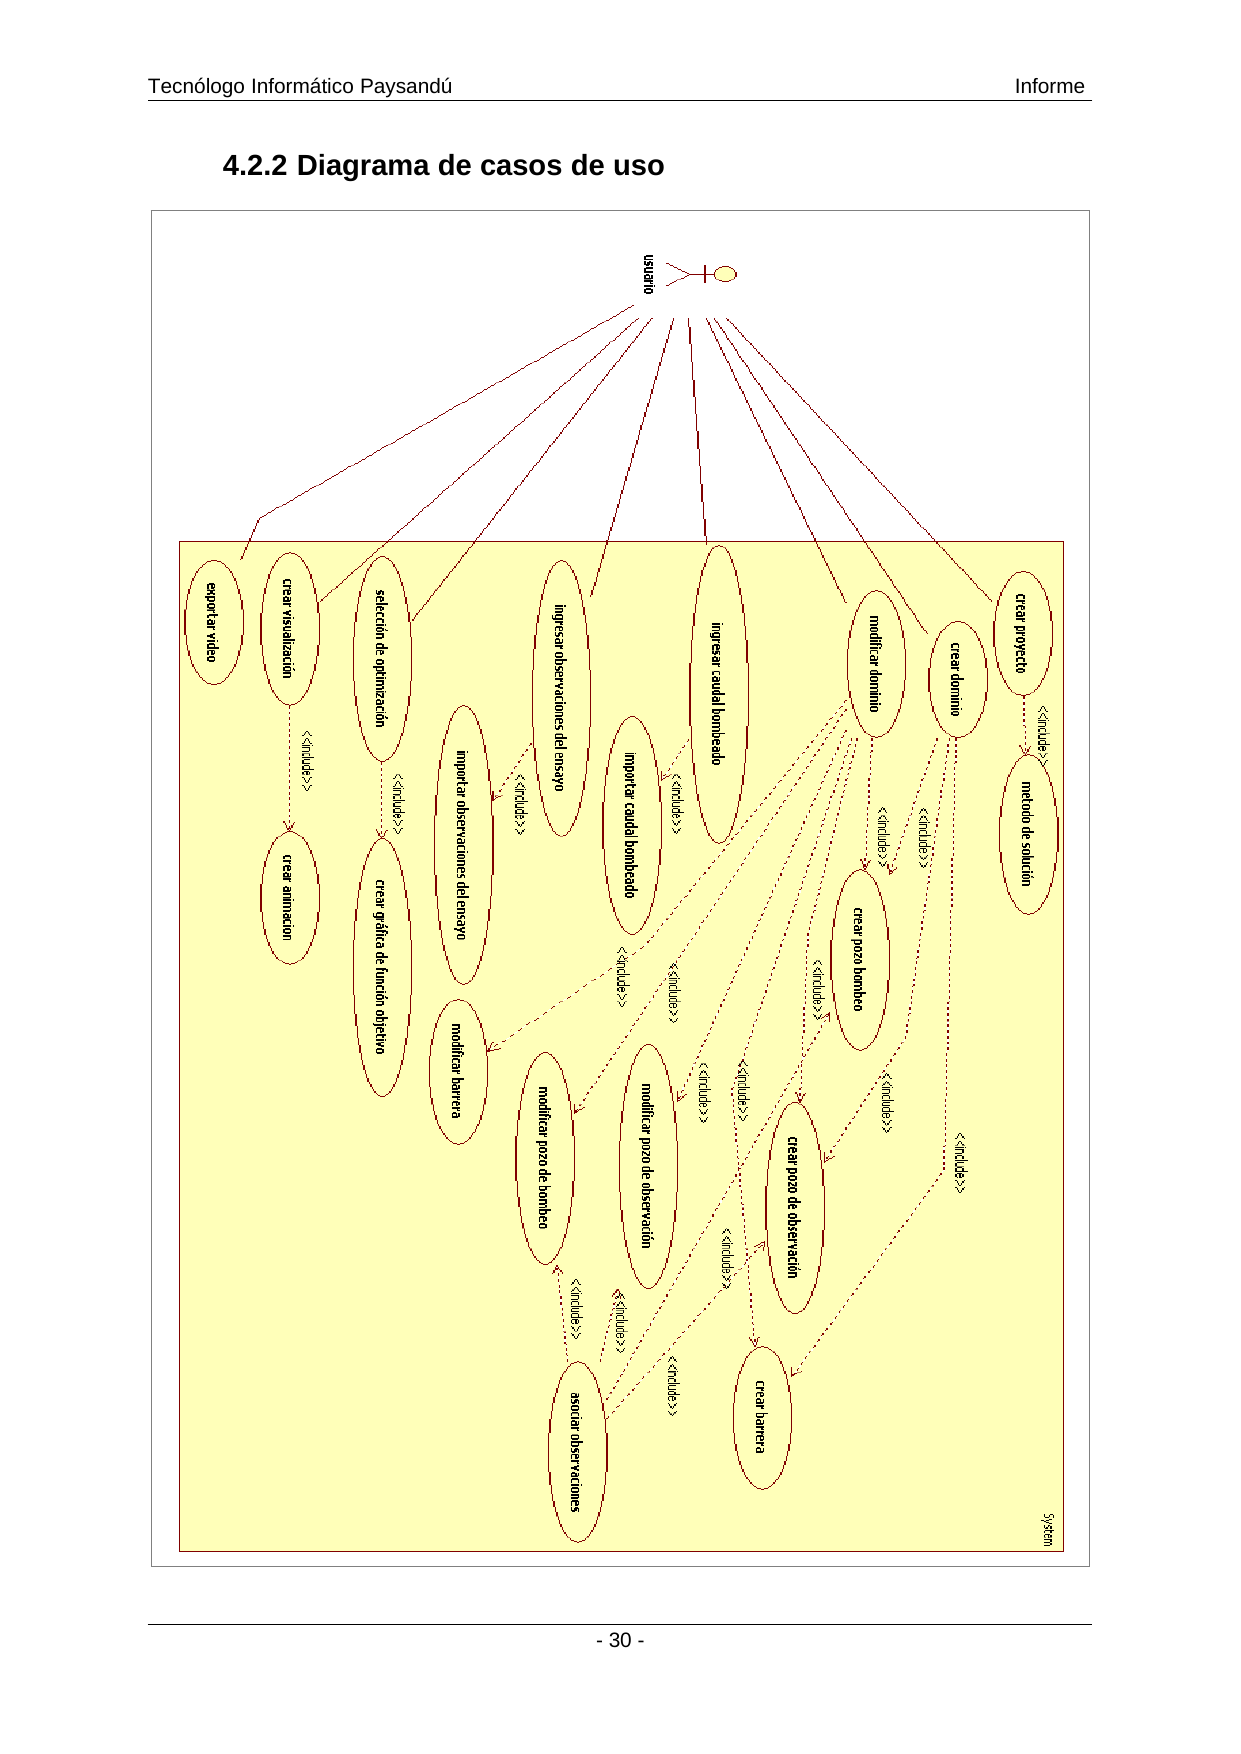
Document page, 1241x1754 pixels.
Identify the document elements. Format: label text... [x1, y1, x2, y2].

picture [167, 219, 1074, 1558]
subtitle Diagrama de casos de uso [223, 148, 1092, 181]
